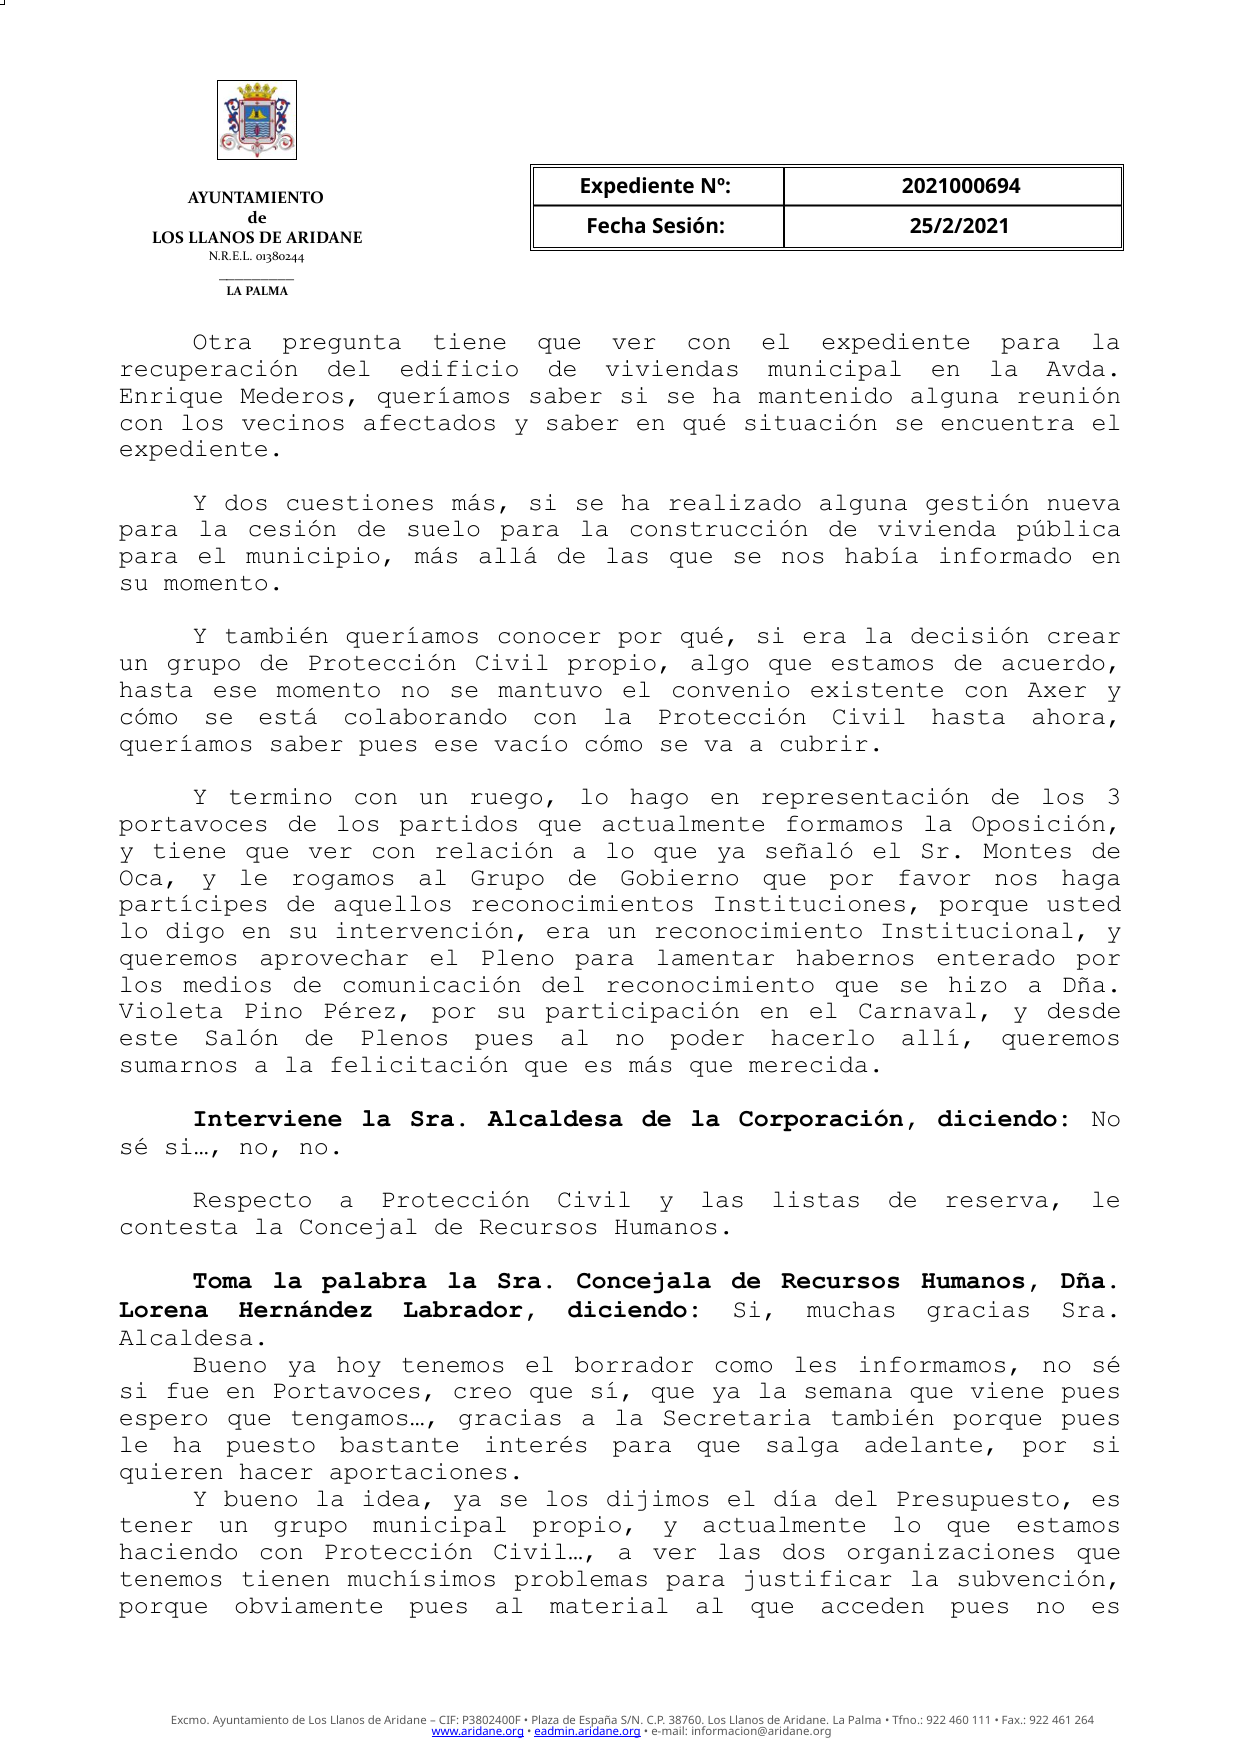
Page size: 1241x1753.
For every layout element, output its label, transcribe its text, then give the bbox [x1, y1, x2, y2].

text Lorena Hernández Labrador, diciendo: Si, muchas gracias Sra. [119, 1295, 1146, 1323]
text contesta la Concejal de Recursos Humanos. [119, 1213, 1146, 1240]
text queremos aprovechar el Pleno para lamentar habernos enterado por [119, 944, 1146, 971]
text hasta ese momento no se mantuvo el convenio existente con Axer y [119, 676, 1146, 703]
text Excmo. Ayuntamiento de Los Llanos de Aridane – CIF: P3802400F • Plaza de España S/N. C.P. 38760. Los Llanos de Aridane. La Palma • Tfno.: 922 460 111 • Fax.: 922 461 264 [171, 1713, 1095, 1727]
text Y también queríamos conocer por qué, si era la decisión crear [192, 621, 1146, 649]
text AYUNTAMIENTO [188, 190, 387, 207]
text Y bueno la idea, ya se los dijimos el día del Presupuesto, es [192, 1485, 1146, 1511]
text Y dos cuestiones más, si se ha realizado alguna gestión nueva [192, 487, 1146, 516]
text le ha puesto bastante interés para que salga adelante, por si [119, 1431, 1146, 1458]
text y tiene que ver con relación a lo que ya señaló el Sr. Montes de [119, 837, 1146, 863]
text Interviene la Sra. Alcaldesa de la Corporación, diciendo: No [192, 1104, 1146, 1132]
text los medios de comunicación del reconocimiento que se hizo a Dña. [119, 971, 1146, 997]
text haciendo con Protección Civil…, a ver las dos organizaciones que [119, 1538, 1146, 1565]
picture [531, 165, 1123, 250]
text lo digo en su intervención, era un reconocimiento Institucional, y [119, 917, 1146, 944]
text LA PALMA [226, 286, 317, 298]
text _ [317, 266, 327, 282]
text _ [219, 266, 226, 279]
picture [218, 81, 296, 159]
text cómo se está colaborando con la Protección Civil hasta ahora, [119, 703, 1146, 730]
text sumarnos a la felicitación que es más que merecida. [119, 1051, 1146, 1078]
text Toma la palabra la Sra. Concejala de Recursos Humanos, Dña. [192, 1266, 1146, 1295]
text ________ [226, 266, 317, 282]
text tenemos tienen muchísimos problemas para justificar la subvención, [119, 1565, 1146, 1592]
text Y termino con un ruego, lo hago en representación de los 3 [192, 782, 1146, 810]
text www.aridane.org • eadmin.aridane.org • e-mail: informacion@aridane.org [431, 1724, 834, 1738]
text queríamos saber pues ese vacío cómo se va a cubrir. [119, 730, 1146, 757]
text portavoces de los partidos que actualmente formamos la Oposición, [119, 810, 1146, 837]
text recuperación del edificio de viviendas municipal en la Avda. [119, 355, 1146, 382]
text partícipes de aquellos reconocimientos Instituciones, porque usted [119, 890, 1146, 917]
text un grupo de Protección Civil propio, algo que estamos de acuerdo, [119, 649, 1146, 676]
text 2021000694 [902, 173, 1059, 198]
text Otra pregunta tiene que ver con el expediente para la [192, 327, 1146, 355]
text Violeta Pino Pérez, por su participación en el Carnaval, y desde [119, 997, 1146, 1024]
text sé si…, no, no. [119, 1132, 1146, 1160]
text si fue en Portavoces, creo que sí, que ya la semana que viene pues [119, 1377, 1146, 1404]
text Oca, y le rogamos al Grupo de Gobierno que por favor nos haga [119, 863, 1146, 890]
text con los vecinos afectados y saber en qué situación se encuentra el [119, 408, 1146, 435]
text N.R.E.L. 01380244 [208, 250, 327, 262]
text de [247, 210, 387, 227]
text este Salón de Plenos pues al no poder hacerlo allí, queremos [119, 1024, 1146, 1051]
text para el municipio, más allá de las que se nos había informado en [119, 542, 1146, 569]
text porque obviamente pues al material al que acceden pues no es [119, 1592, 1146, 1618]
text quieren hacer aportaciones. [119, 1458, 1146, 1485]
text para la cesión de suelo para la construcción de vivienda pública [119, 516, 1146, 542]
text Fecha Sesión: [586, 214, 761, 239]
text Enrique Mederos, queríamos saber si se ha mantenido alguna reunión [119, 382, 1146, 408]
text 25/2/2021 [909, 214, 1059, 239]
text Respecto a Protección Civil y las listas de reserva, le [192, 1185, 1146, 1213]
text Expediente Nº: [579, 173, 761, 198]
text expediente. [119, 435, 1146, 462]
text Bueno ya hoy tenemos el borrador como les informamos, no sé [192, 1351, 1146, 1377]
text Alcaldesa. [119, 1323, 1146, 1351]
text su momento. [119, 569, 1146, 596]
text espero que tengamos…, gracias a la Secretaria también porque pues [119, 1404, 1146, 1431]
text LOS LLANOS DE ARIDANE [152, 230, 387, 247]
text tener un grupo municipal propio, y actualmente lo que estamos [119, 1511, 1146, 1538]
